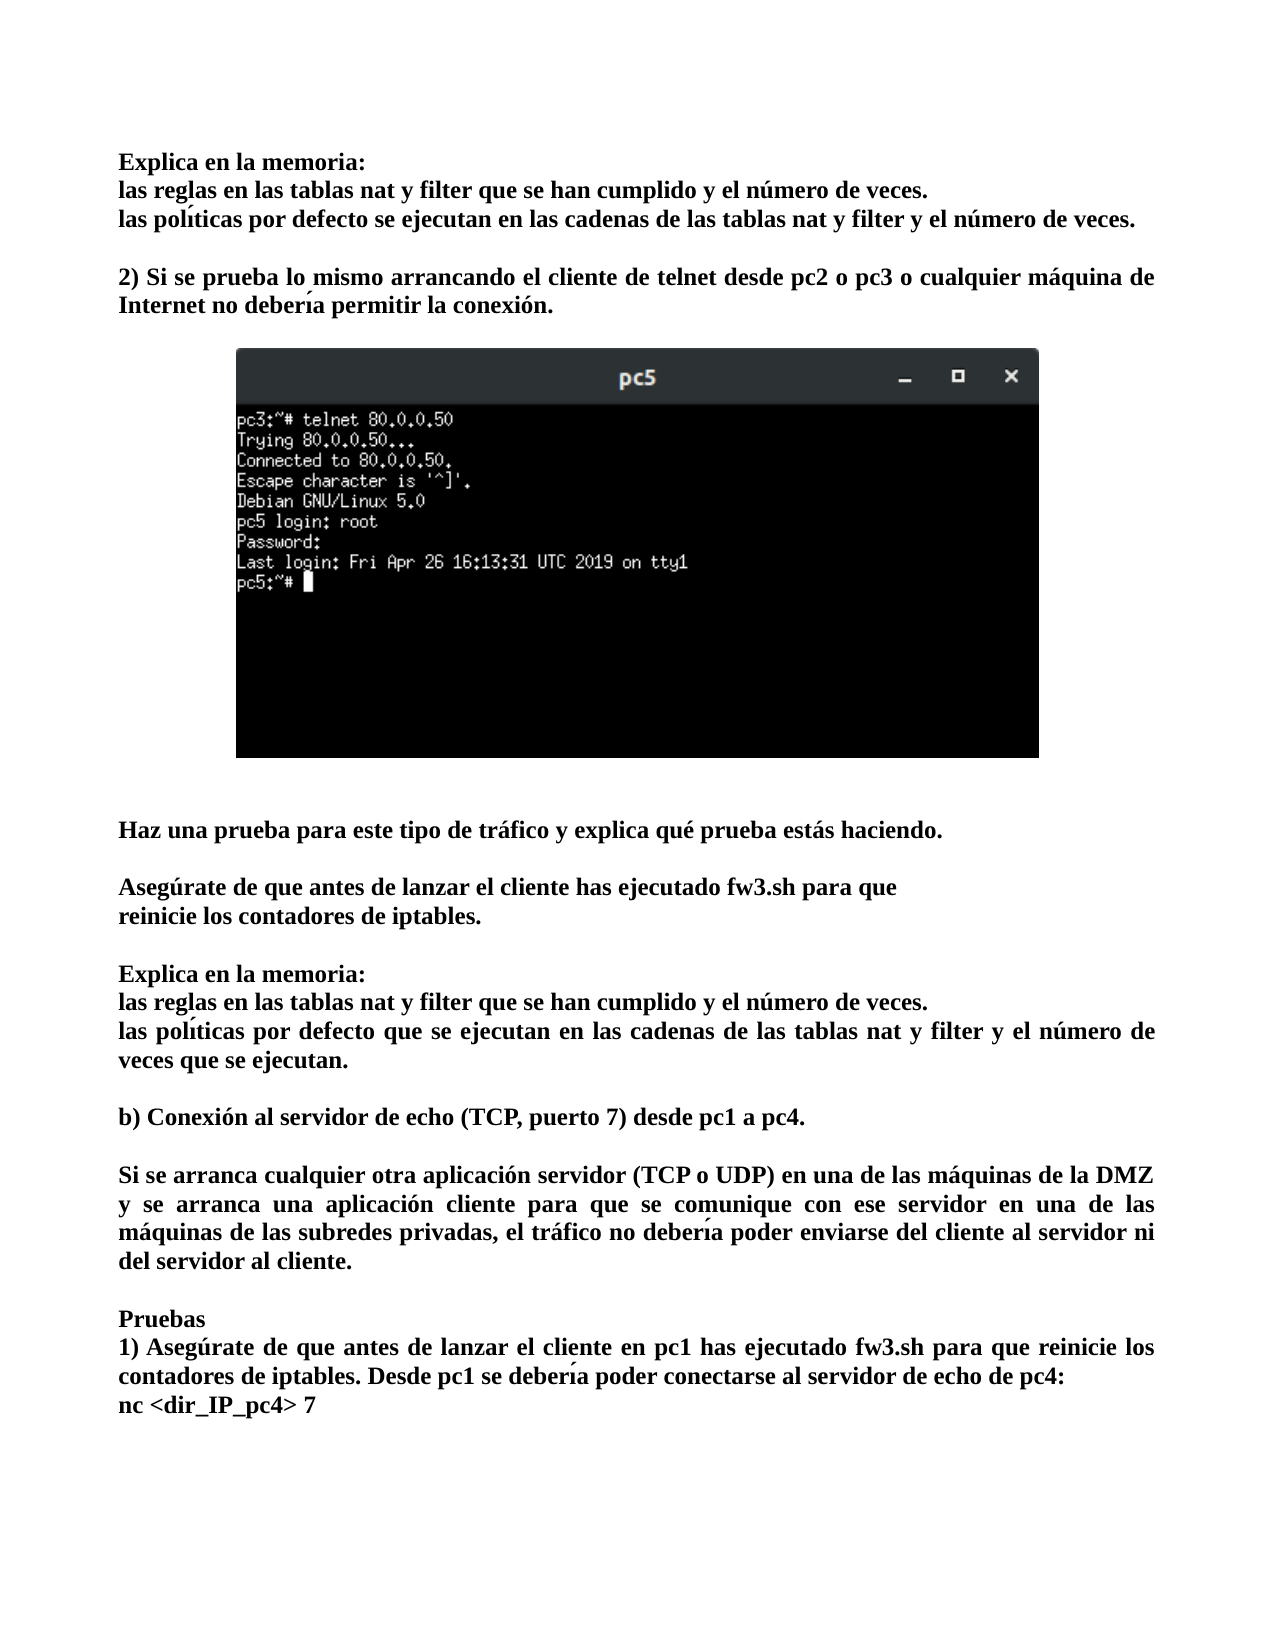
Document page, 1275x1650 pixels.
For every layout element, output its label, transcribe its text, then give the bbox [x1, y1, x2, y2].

text b) Conexión al servidor de echo (TCP, puerto 7) desde pc1 a pc4. [118, 1102, 1157, 1131]
text reinicie los contadores de iptables. [118, 901, 1157, 930]
text 2) Si se prueba lo mismo arrancando el cliente de telnet desde pc2 o pc3 o cualquier máquina de Internet no deberı́a permitir la conexión. [118, 262, 1157, 319]
text Explica en la memoria: [118, 959, 1157, 987]
text Si se arranca cualquier otra aplicación servidor (TCP o UDP) en una de las máquinas de la DMZ y se arranca una aplicación cliente para que se comunique con ese servidor en una de las máquinas de las subredes privadas, el tráfico no deberı́a poder enviarse del cliente al servidor ni del servidor al cliente. [118, 1160, 1157, 1275]
text Explica en la memoria: [118, 147, 1157, 176]
text Haz una prueba para este tipo de tráfico y explica qué prueba estás haciendo. [118, 815, 1157, 844]
text las reglas en las tablas nat y filter que se han cumplido y el número de veces. [118, 987, 1157, 1016]
text Asegúrate de que antes de lanzar el cliente has ejecutado fw3.sh para que [118, 872, 1157, 901]
text las polı́ticas por defecto que se ejecutan en las cadenas de las tablas nat y filter y el número de veces que se ejecutan. [118, 1016, 1157, 1074]
text las reglas en las tablas nat y filter que se han cumplido y el número de veces. [118, 176, 1157, 204]
text 1) Asegúrate de que antes de lanzar el cliente en pc1 has ejecutado fw3.sh para que reinicie los contadores de iptables. Desde pc1 se deberı́a poder conectarse al servidor de echo de pc4: [118, 1332, 1157, 1390]
picture [236, 348, 1039, 758]
text Pruebas [118, 1304, 1157, 1332]
text nc <dir_IP_pc4> 7 [118, 1390, 1157, 1419]
text las polı́ticas por defecto se ejecutan en las cadenas de las tablas nat y filter y el número de veces. [118, 204, 1157, 233]
